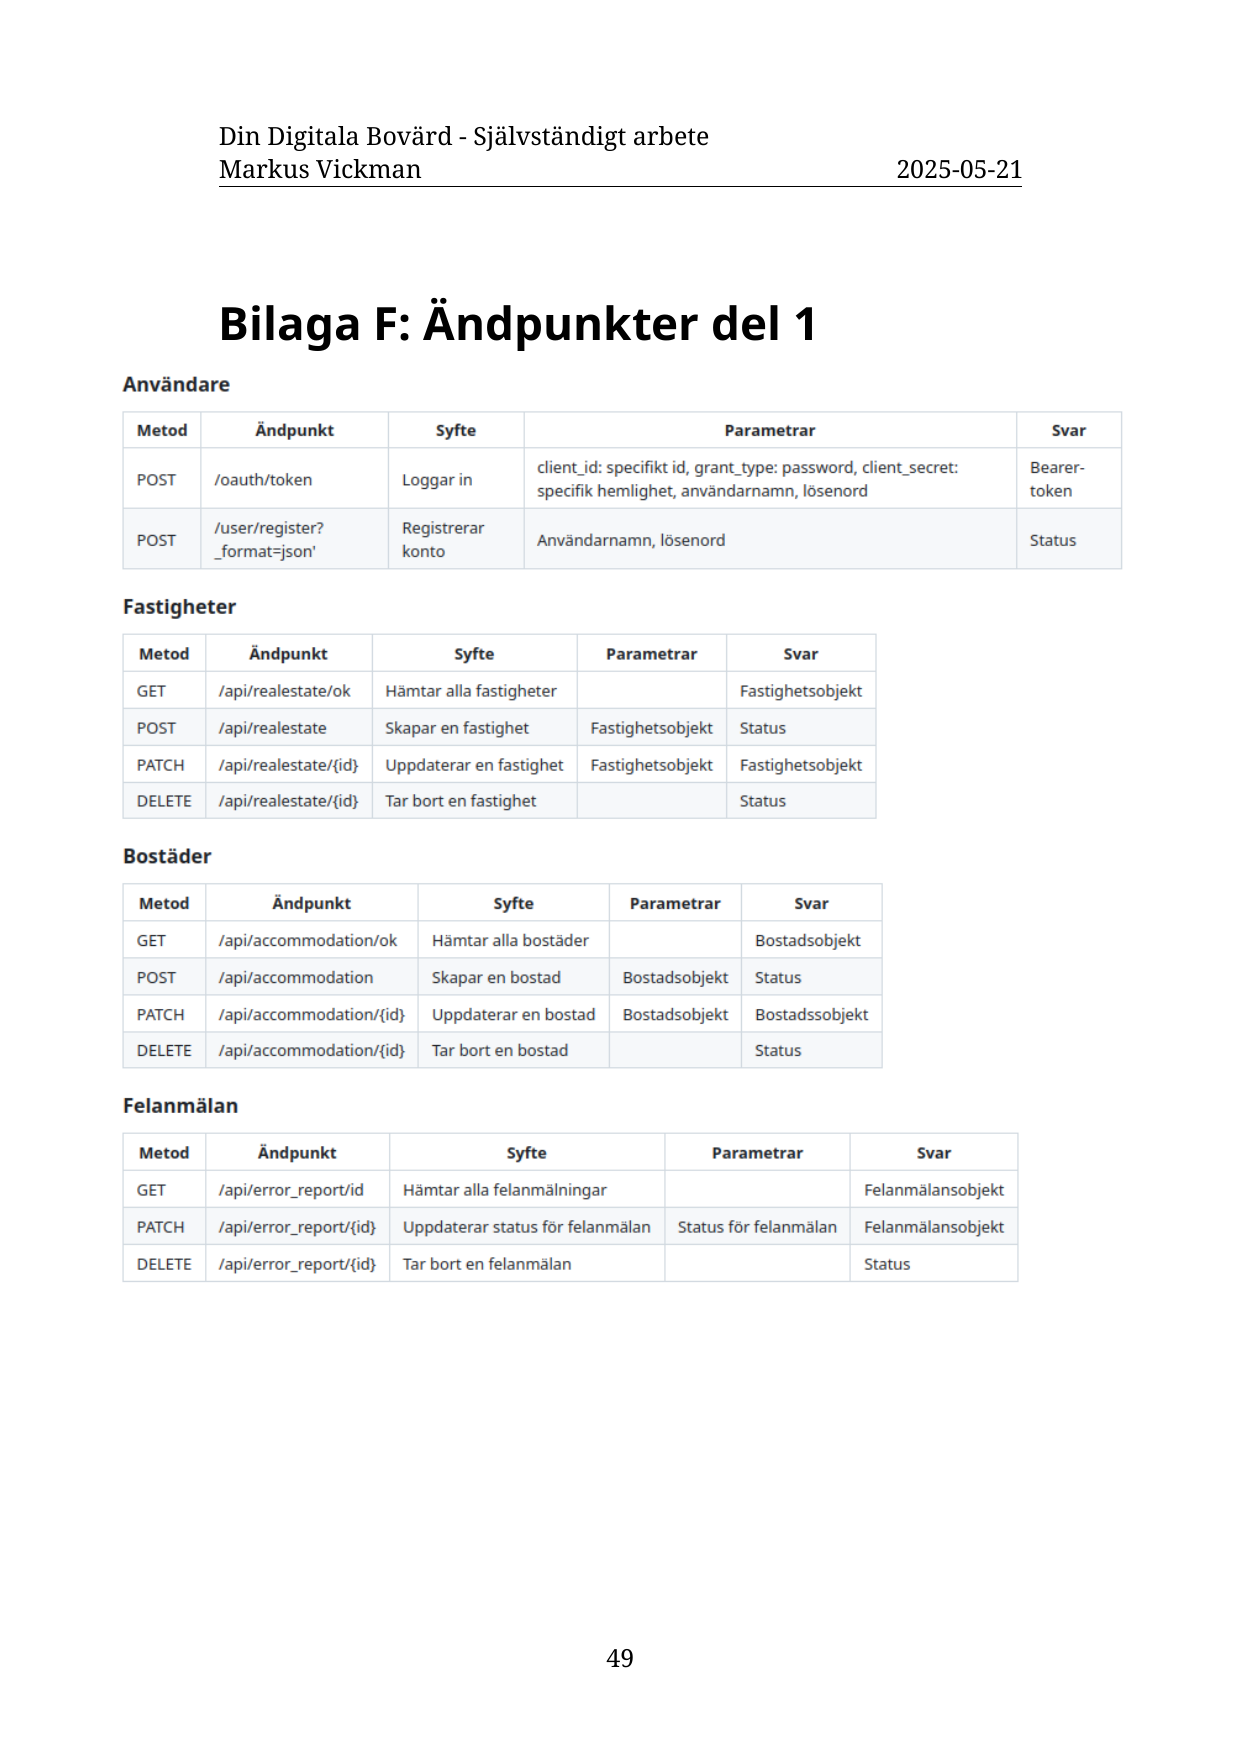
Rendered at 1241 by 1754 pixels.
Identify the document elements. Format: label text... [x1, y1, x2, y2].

subtitle Bilaga F: Ändpunkter del 1 [218, 291, 1022, 353]
picture [109, 362, 1131, 1297]
